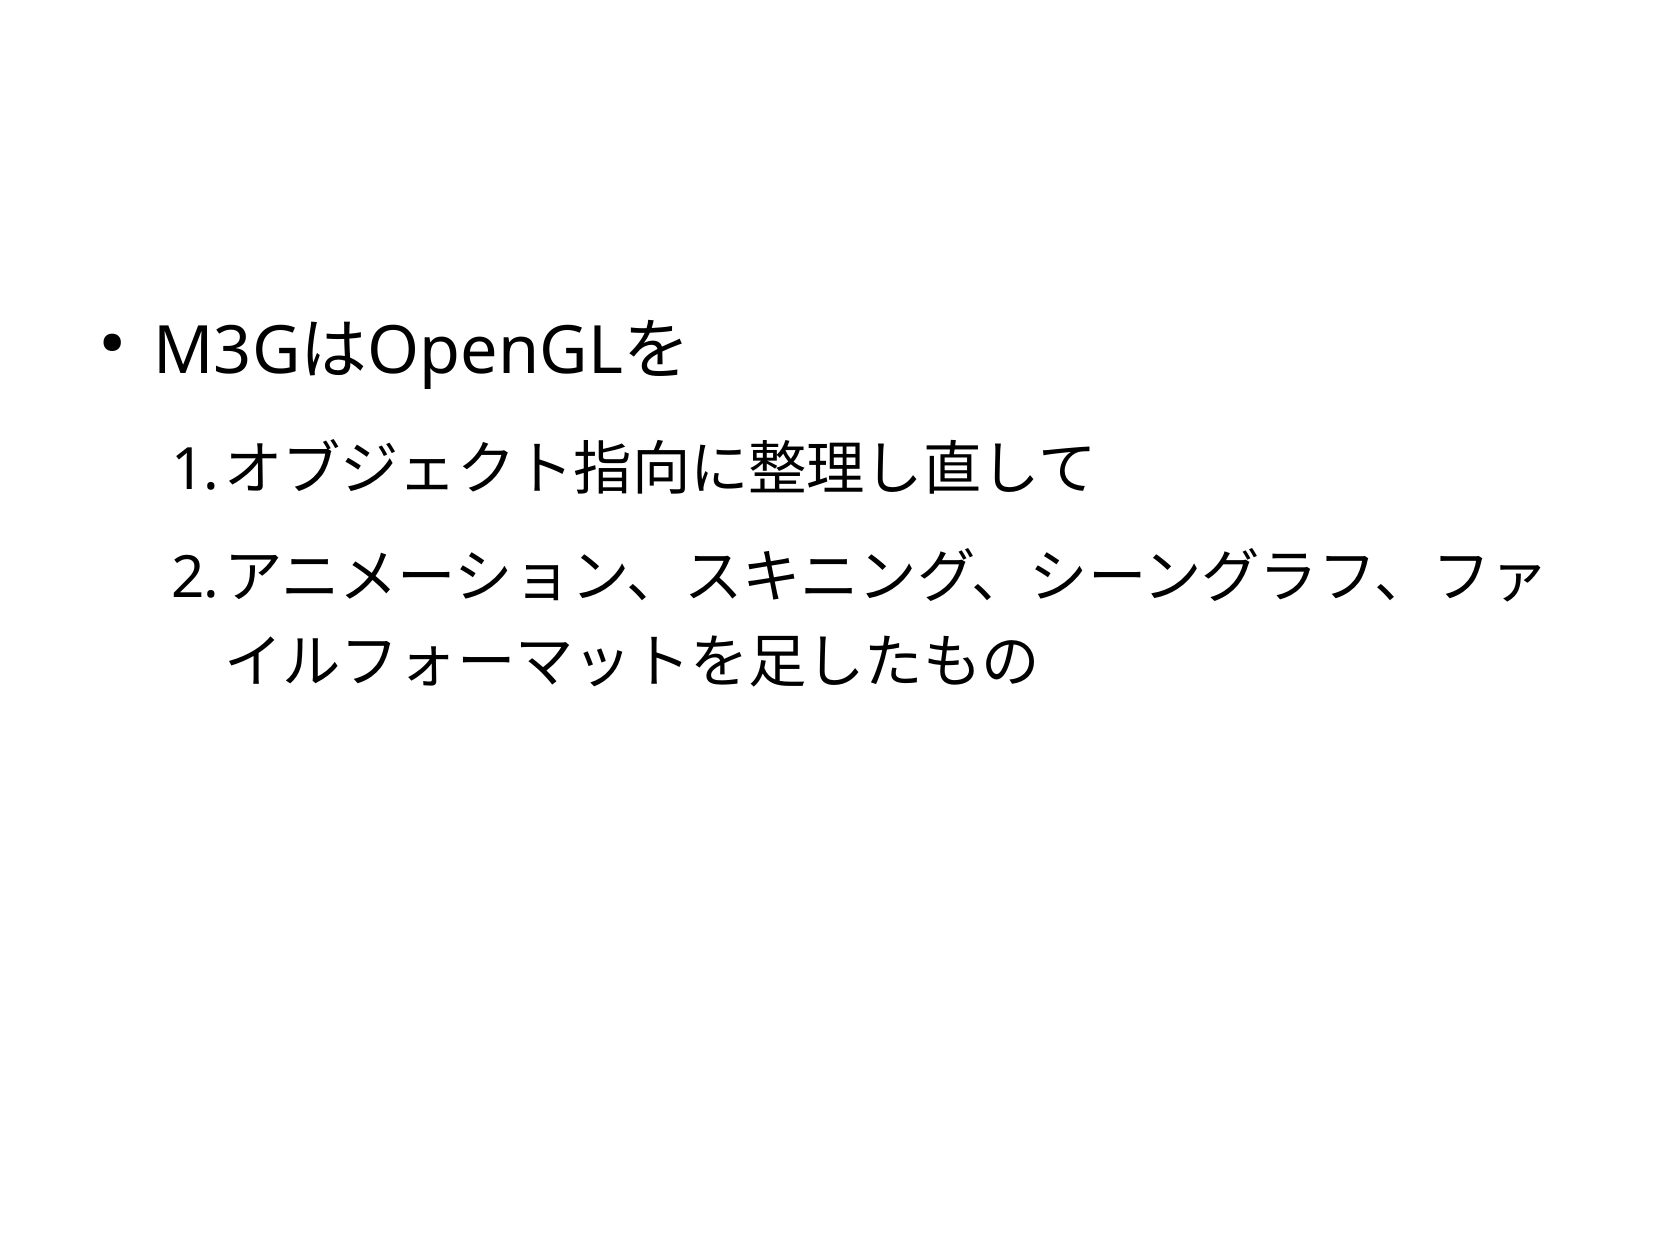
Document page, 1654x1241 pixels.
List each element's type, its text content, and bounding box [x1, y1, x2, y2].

list M3GはOpenGLを オブジェクト指向に整理し直して アニメーション、スキニング、シーングラフ、ファイルフォーマットを足したもの [82, 296, 1571, 1115]
